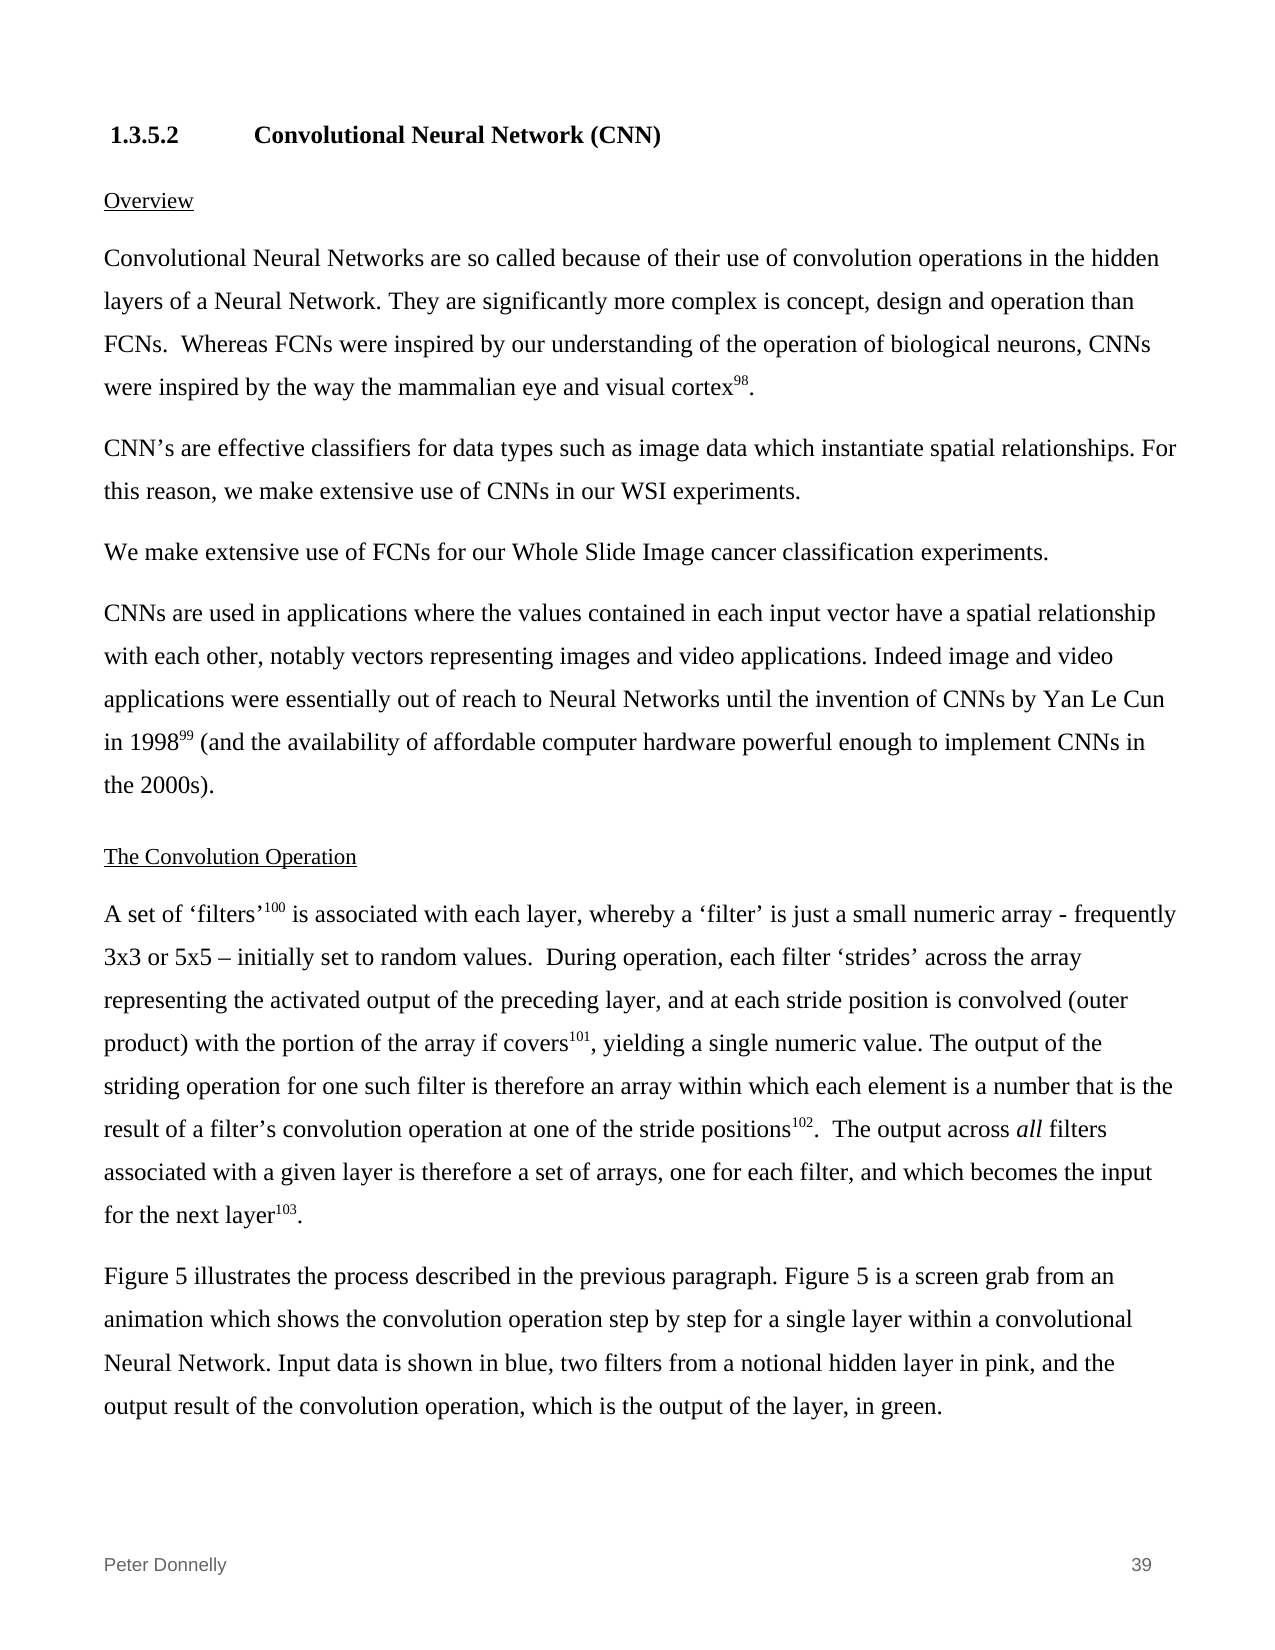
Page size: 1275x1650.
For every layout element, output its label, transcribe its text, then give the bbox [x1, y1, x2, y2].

subtitle Convolutional Neural Network (CNN) [103, 120, 1181, 148]
text Convolutional Neural Networks are so called because of their use of convolution operations in the hidden layers of a Neural Network. They are significantly more complex is concept, design and operation than FCNs. Whereas FCNs were inspired by our understanding of the operation of biological neurons, CNNs were inspired by the way the mammalian eye and visual cortex. [103, 243, 1181, 401]
subtitle Overview [86, 187, 1181, 213]
subtitle The Convolution Operation [86, 843, 1181, 869]
text CNN’s are effective classifiers for data types such as image data which instantiate spatial relationships. For this reason, we make extensive use of CNNs in our WSI experiments. [103, 433, 1181, 505]
text We make extensive use of FCNs for our Whole Slide Image cancer classification experiments. [103, 537, 1181, 566]
text Figure 5 illustrates the process described in the previous paragraph. Figure 5 is a screen grab from an animation which shows the convolution operation step by step for a single layer within a convolutional Neural Network. Input data is shown in blue, two filters from a notional hidden layer in pink, and the output result of the convolution operation, which is the output of the layer, in green. [103, 1261, 1181, 1419]
text CNNs are used in applications where the values contained in each input vector have a spatial relationship with each other, notably vectors representing images and video applications. Indeed image and video applications were essentially out of reach to Neural Networks until the invention of CNNs by Yan Le Cun in 1998 (and the availability of affordable computer hardware powerful enough to implement CNNs in the 2000s). [103, 598, 1181, 799]
text A set of ‘filters’ is associated with each layer, whereby a ‘filter’ is just a small numeric array - frequently 3x3 or 5x5 – initially set to random values. During operation, each filter ‘strides’ across the array representing the activated output of the preceding layer, and at each stride position is convolved (outer product) with the portion of the array if covers, yielding a single numeric value. The output of the striding operation for one such filter is therefore an array within which each element is a number that is the result of a filter’s convolution operation at one of the stride positions. The output across all filters associated with a given layer is therefore a set of arrays, one for each filter, and which becomes the input for the next layer. [103, 899, 1181, 1229]
